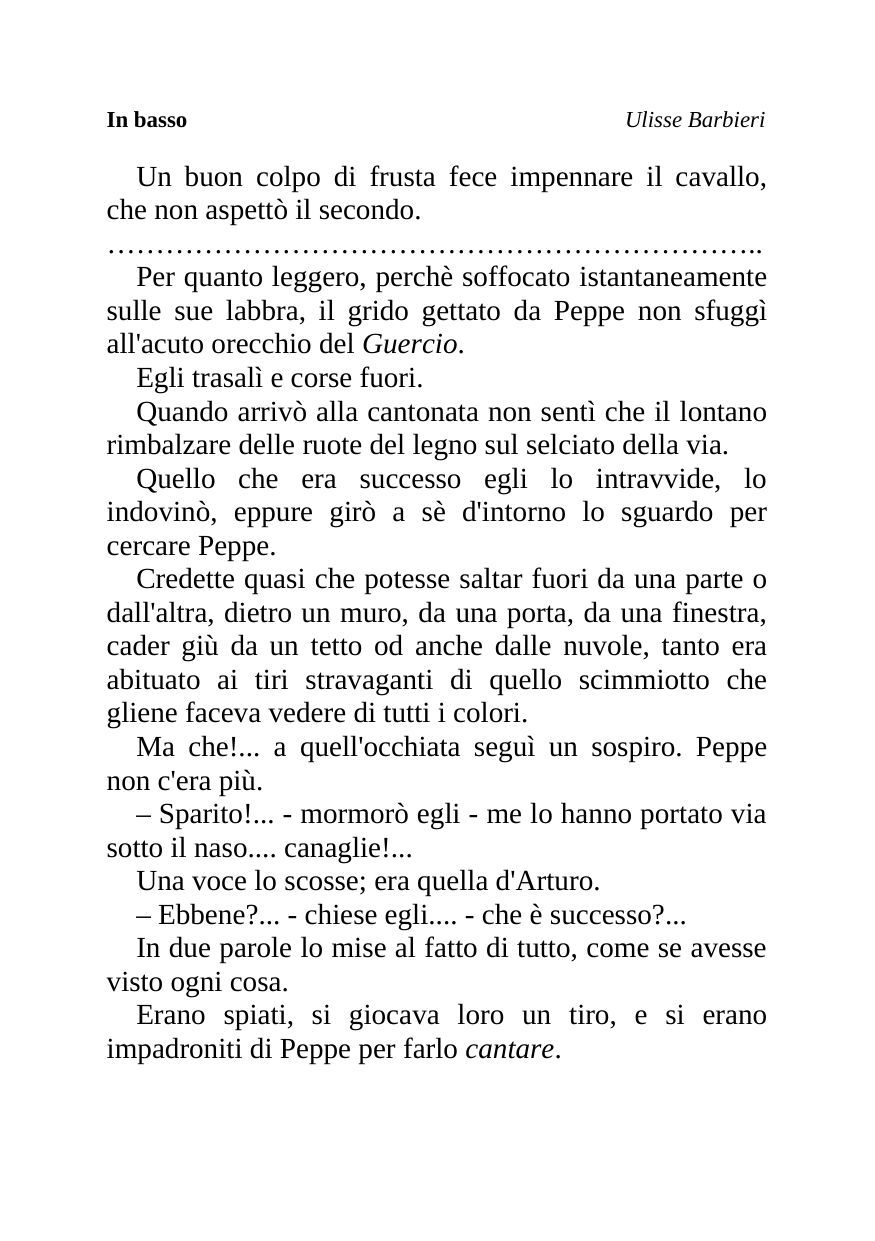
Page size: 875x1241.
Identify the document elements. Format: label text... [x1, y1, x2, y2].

text In due parole lo mise al fatto di tutto, come se avesse visto ogni cosa. [106, 930, 768, 997]
text Quando arrivò alla cantonata non sentì che il lontano rimbalzare delle ruote del legno sul selciato della via. [106, 394, 768, 461]
text – Sparito!... - mormorò egli - me lo hanno portato via sotto il naso.... canaglie!... [106, 796, 768, 863]
text Quello che era successo egli lo intravvide, lo indovinò, eppure girò a sè d'intorno lo sguardo per cercare Peppe. [106, 461, 768, 561]
text Per quanto leggero, perchè soffocato istantaneamente sulle sue labbra, il grido gettato da Peppe non sfuggì all'acuto orecchio del Guercio. [106, 259, 768, 360]
text Una voce lo scosse; era quella d'Arturo. [106, 863, 768, 897]
text Credette quasi che potesse saltar fuori da una parte o dall'altra, dietro un muro, da una porta, da una finestra, cader giù da un tetto od anche dalle nuvole, tanto era abituato ai tiri stravaganti di quello scimmiotto che gliene faceva vedere di tutti i colori. [106, 561, 768, 729]
text Erano spiati, si giocava loro un tiro, e si erano impadroniti di Peppe per farlo cantare. [106, 997, 768, 1064]
text ………………………………………………………….. [106, 226, 768, 259]
text Un buon colpo di frusta fece impennare il cavallo, che non aspettò il secondo. [106, 159, 768, 226]
text Ma che!... a quell'occhiata seguì un sospiro. Peppe non c'era più. [106, 729, 768, 796]
text Egli trasalì e corse fuori. [106, 360, 768, 394]
text – Ebbene?... - chiese egli.... - che è successo?... [106, 897, 768, 930]
